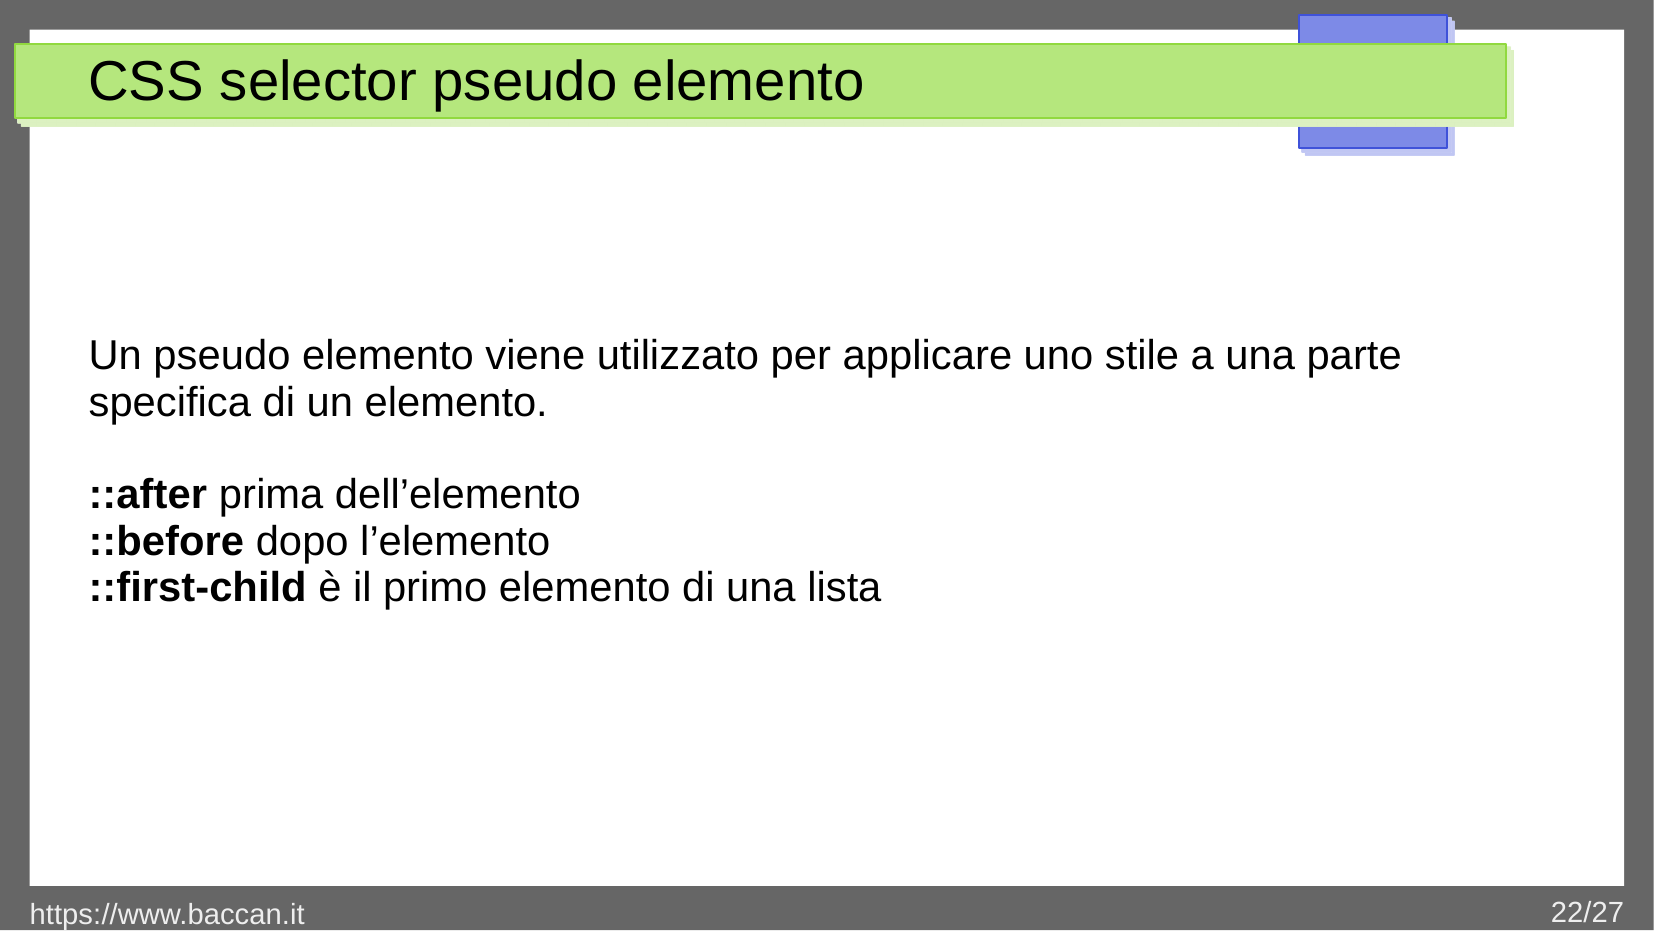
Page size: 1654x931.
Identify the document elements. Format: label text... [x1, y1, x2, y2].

text_box Un pseudo elemento viene utilizzato per applicare uno stile a una parte specifica di un elemento. ::after prima dell’elemento ::before dopo l’elemento ::first-child è il primo elemento di una lista [88, 169, 1565, 820]
title CSS selector pseudo elemento [88, 44, 1506, 119]
